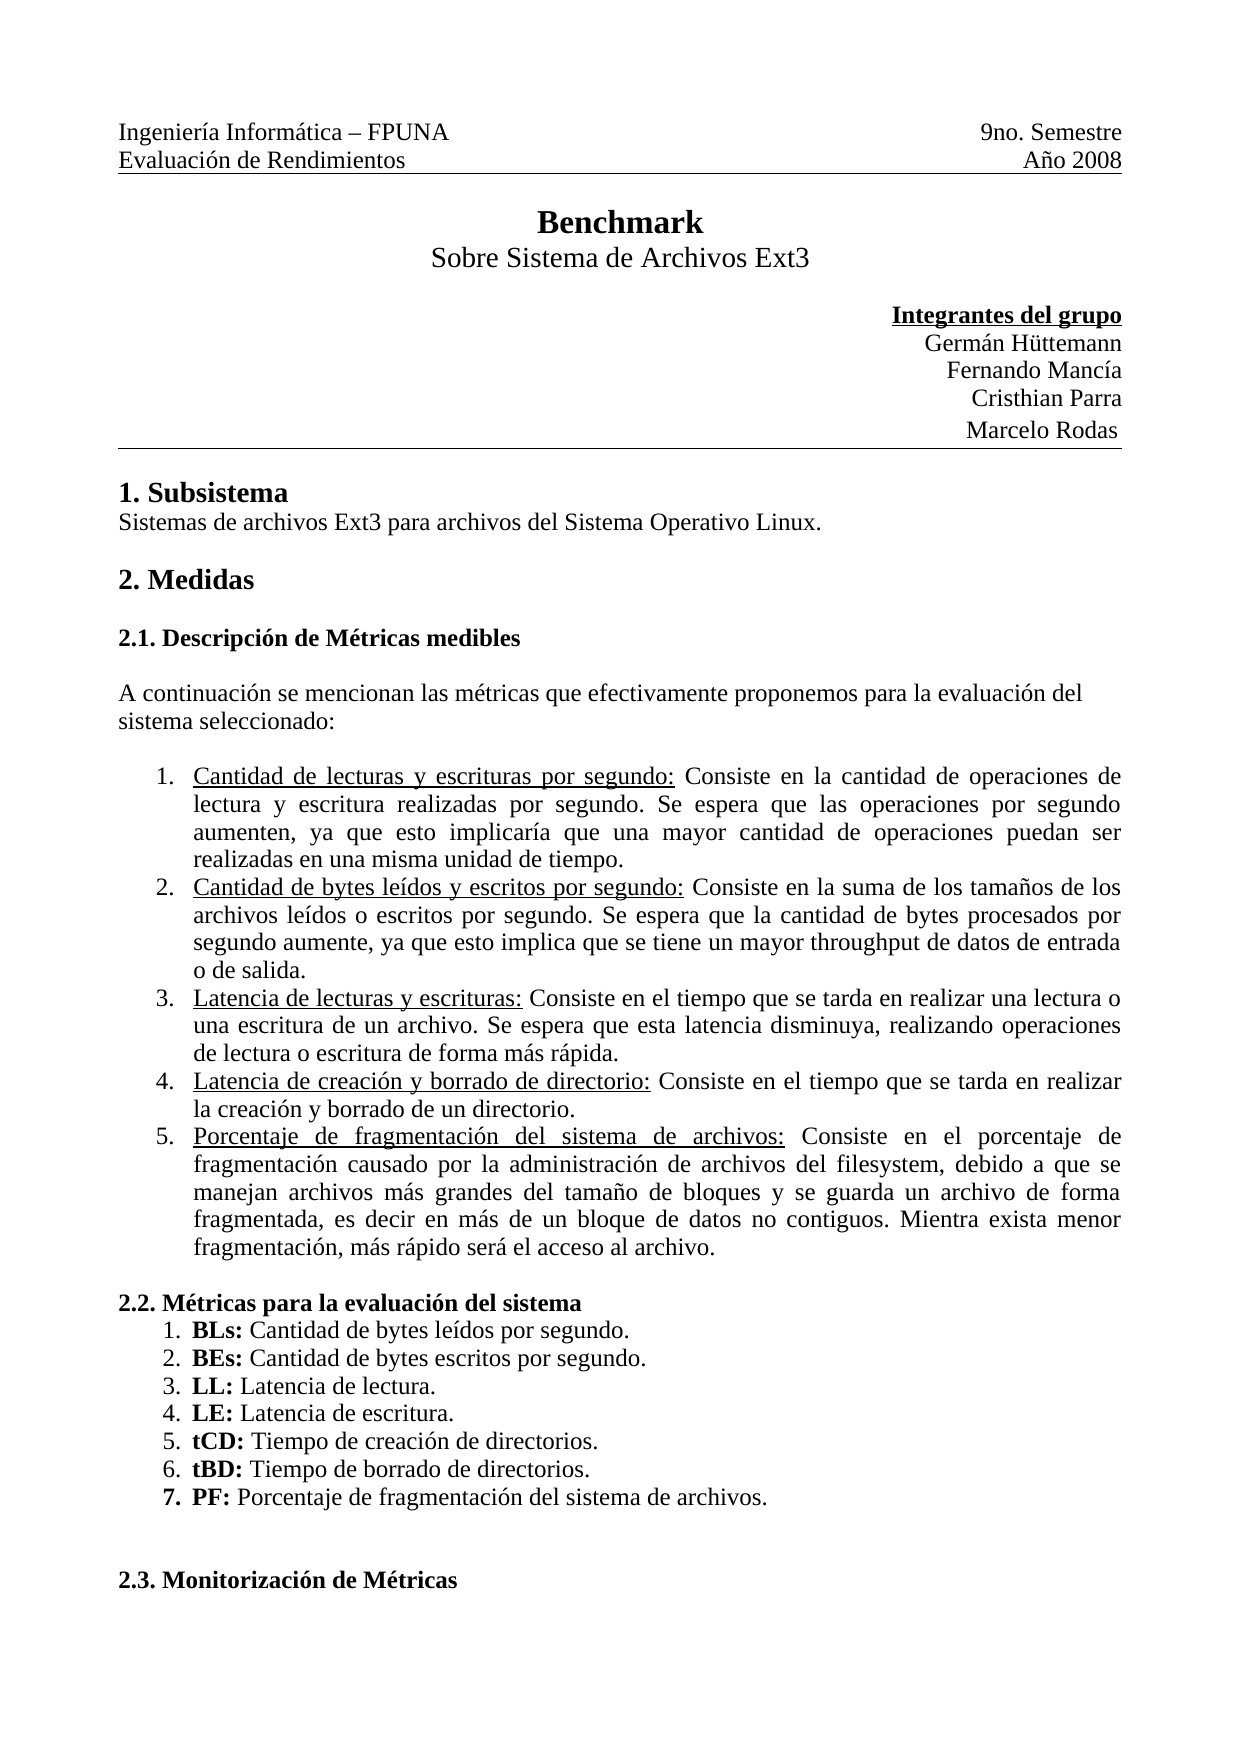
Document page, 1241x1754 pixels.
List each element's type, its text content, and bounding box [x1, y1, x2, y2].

text Sobre Sistema de Archivos Ext3 [118, 241, 1122, 273]
text Germán Hüttemann [118, 329, 1122, 356]
list LL: Latencia de lectura. [162, 1372, 1122, 1399]
list Porcentaje de fragmentación del sistema de archivos: Consiste en el porcentaje de fragmentación causado por la administración de archivos del filesystem, debido a que se manejan archivos más grandes del tamaño de bloques y se guarda un archivo de forma fragmentada, es decir en más de un bloque de datos no contiguos. Mientra exista menor fragmentación, más rápido será el acceso al archivo. [156, 1122, 1122, 1261]
text 1. Subsistema [118, 476, 1122, 508]
list BLs: Cantidad de bytes leídos por segundo. [162, 1316, 1122, 1344]
list Cantidad de bytes leídos y escritos por segundo: Consiste en la suma de los tamaños de los archivos leídos o escritos por segundo. Se espera que la cantidad de bytes procesados por segundo aumente, ya que esto implica que se tiene un mayor throughput de datos de entrada o de salida. [156, 873, 1122, 984]
list tCD: Tiempo de creación de directorios. [162, 1427, 1122, 1455]
list Latencia de lecturas y escrituras: Consiste en el tiempo que se tarda en realizar una lectura o una escritura de un archivo. Se espera que esta latencia disminuya, realizando operaciones de lectura o escritura de forma más rápida. [156, 984, 1122, 1067]
text 2.1. Descripción de Métricas medibles [118, 624, 1122, 651]
text 2.3. Monitorización de Métricas [118, 1566, 1122, 1593]
list BEs: Cantidad de bytes escritos por segundo. [162, 1344, 1122, 1372]
text A continuación se mencionan las métricas que efectivamente proponemos para la evaluación del sistema seleccionado: [118, 679, 1122, 734]
list Cantidad de lecturas y escrituras por segundo: Consiste en la cantidad de operaciones de lectura y escritura realizadas por segundo. Se espera que las operaciones por segundo aumenten, ya que esto implicaría que una mayor cantidad de operaciones puedan ser realizadas en una misma unidad de tiempo. [156, 762, 1122, 873]
list PF: Porcentaje de fragmentación del sistema de archivos. [162, 1483, 1122, 1510]
list LE: Latencia de escritura. [162, 1399, 1122, 1427]
text Cristhian Parra [118, 384, 1122, 412]
text 2.2. Métricas para la evaluación del sistema [118, 1289, 1122, 1316]
list Latencia de creación y borrado de directorio: Consiste en el tiempo que se tarda en realizar la creación y borrado de un directorio. [156, 1067, 1122, 1122]
text Fernando Mancía [118, 356, 1122, 384]
text Sistemas de archivos Ext3 para archivos del Sistema Operativo Linux. [118, 508, 1122, 536]
list tBD: Tiempo de borrado de directorios. [162, 1455, 1122, 1483]
text 2. Medidas [118, 564, 1122, 596]
text Integrantes del grupo [118, 301, 1122, 329]
text Marcelo Rodas [118, 412, 1122, 448]
text Benchmark [118, 204, 1122, 241]
